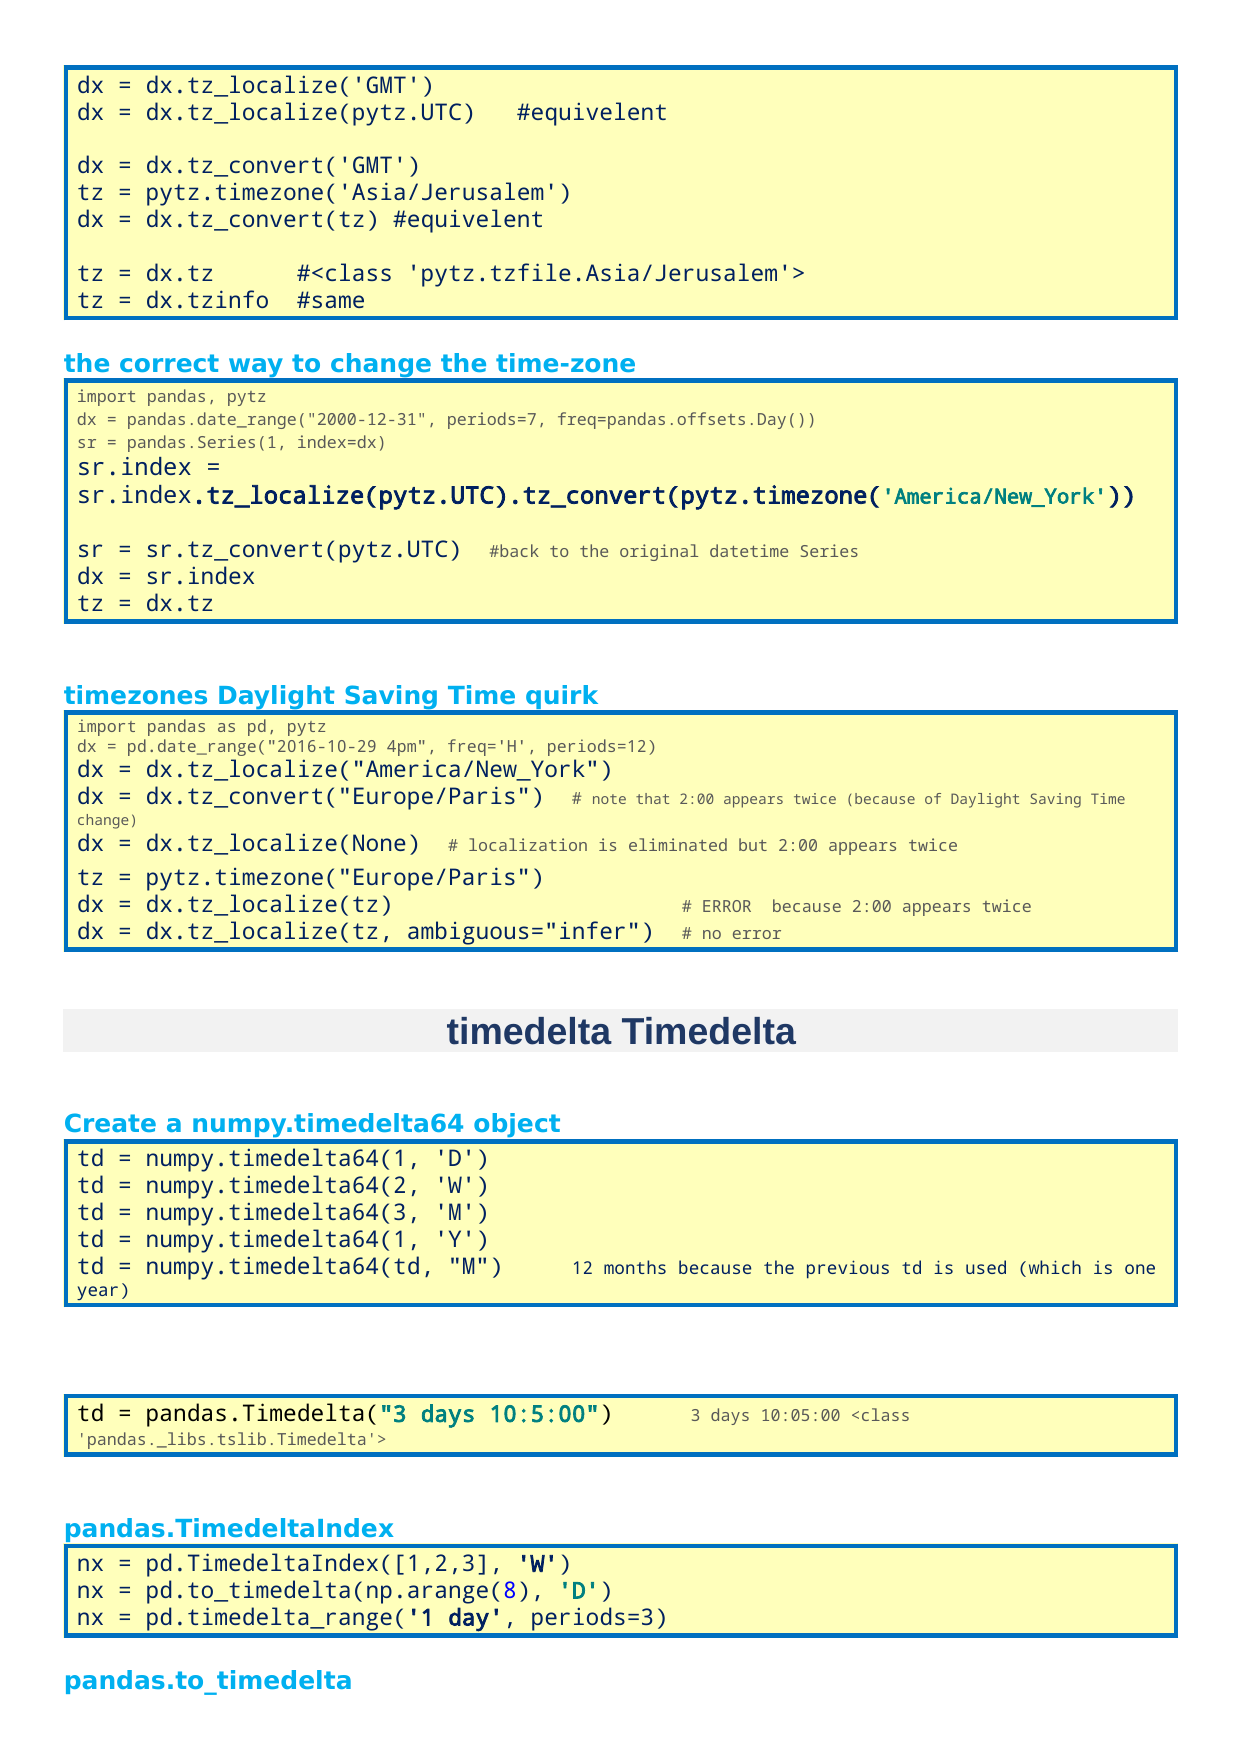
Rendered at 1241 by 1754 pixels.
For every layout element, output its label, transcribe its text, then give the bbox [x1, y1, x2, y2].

text dx = dx.tz_convert('GMT') [68, 146, 1174, 172]
text td = numpy.timedelta64(3, 'M') [68, 1193, 1174, 1219]
title pandas.to_timedelta [63, 1666, 1178, 1696]
text tz = pytz.timezone('Asia/Jerusalem') [68, 172, 1174, 199]
text tz = dx.tz [68, 583, 1174, 619]
text td = numpy.timedelta64(td, "M") 12 months because the previous td is used (which is one year) [68, 1246, 1174, 1303]
title pandas.TimedeltaIndex [63, 1514, 1178, 1543]
title timezones Daylight Saving Time quirk [63, 681, 1178, 710]
text dx = dx.tz_localize(pytz.UTC) #equivelent [68, 92, 1174, 119]
text td = numpy.timedelta64(1, 'D') [68, 1144, 1174, 1166]
text import pandas as pd, pytz [68, 715, 1174, 730]
text dx = dx.tz_convert(tz) #equivelent [68, 199, 1174, 226]
text dx = dx.tz_convert("Europe/Paris") # note that 2:00 appears twice (because of Daylight Saving Time change) [68, 776, 1174, 823]
text dx = dx.tz_localize(None) # localization is eliminated but 2:00 appears twice [68, 823, 1174, 850]
title Create a numpy.timedelta64 object [63, 1110, 1178, 1139]
text dx = dx.tz_localize('GMT') [68, 70, 1174, 92]
text tz = pytz.timezone("Europe/Paris") [68, 857, 1174, 884]
text dx = pd.date_range("2016-10-29 4pm", freq='H', periods=12) [68, 730, 1174, 749]
text dx = dx.tz_localize(tz) # ERROR because 2:00 appears twice [68, 884, 1174, 911]
text sr = sr.tz_convert(pytz.UTC) #back to the original datetime Series [68, 529, 1174, 556]
subtitle timedelta Timedelta [63, 1009, 1178, 1052]
text tz = dx.tz #<class 'pytz.tzfile.Asia/Jerusalem'> [68, 253, 1174, 280]
text dx = dx.tz_localize("America/New_York") [68, 749, 1174, 776]
text td = numpy.timedelta64(2, 'W') [68, 1166, 1174, 1193]
title the correct way to change the time-zone [63, 349, 1178, 378]
text nx = pd.timedelta_range('1 day', periods=3) [68, 1597, 1174, 1633]
text nx = pd.to_timedelta(np.arange(8), 'D') [68, 1570, 1174, 1597]
text nx = pd.TimedeltaIndex([1,2,3], 'W') [68, 1548, 1174, 1570]
text import pandas, pytz dx = pandas.date_range("2000-12-31", periods=7, freq=pandas.offsets.Day()) sr = pandas.Series(1, index=dx) sr.index = sr.index.tz_localize(pytz.UTC).tz_convert(pytz.timezone('America/New_York')) [68, 383, 1174, 503]
text td = pandas.Timedelta("3 days 10:5:00") 3 days 10:05:00 <class 'pandas._libs.tslib.Timedelta'> [68, 1398, 1174, 1452]
text dx = sr.index [68, 556, 1174, 583]
text tz = dx.tzinfo #same [68, 280, 1174, 316]
text td = numpy.timedelta64(1, 'Y') [68, 1219, 1174, 1246]
text dx = dx.tz_localize(tz, ambiguous="infer") # no error [68, 911, 1174, 947]
